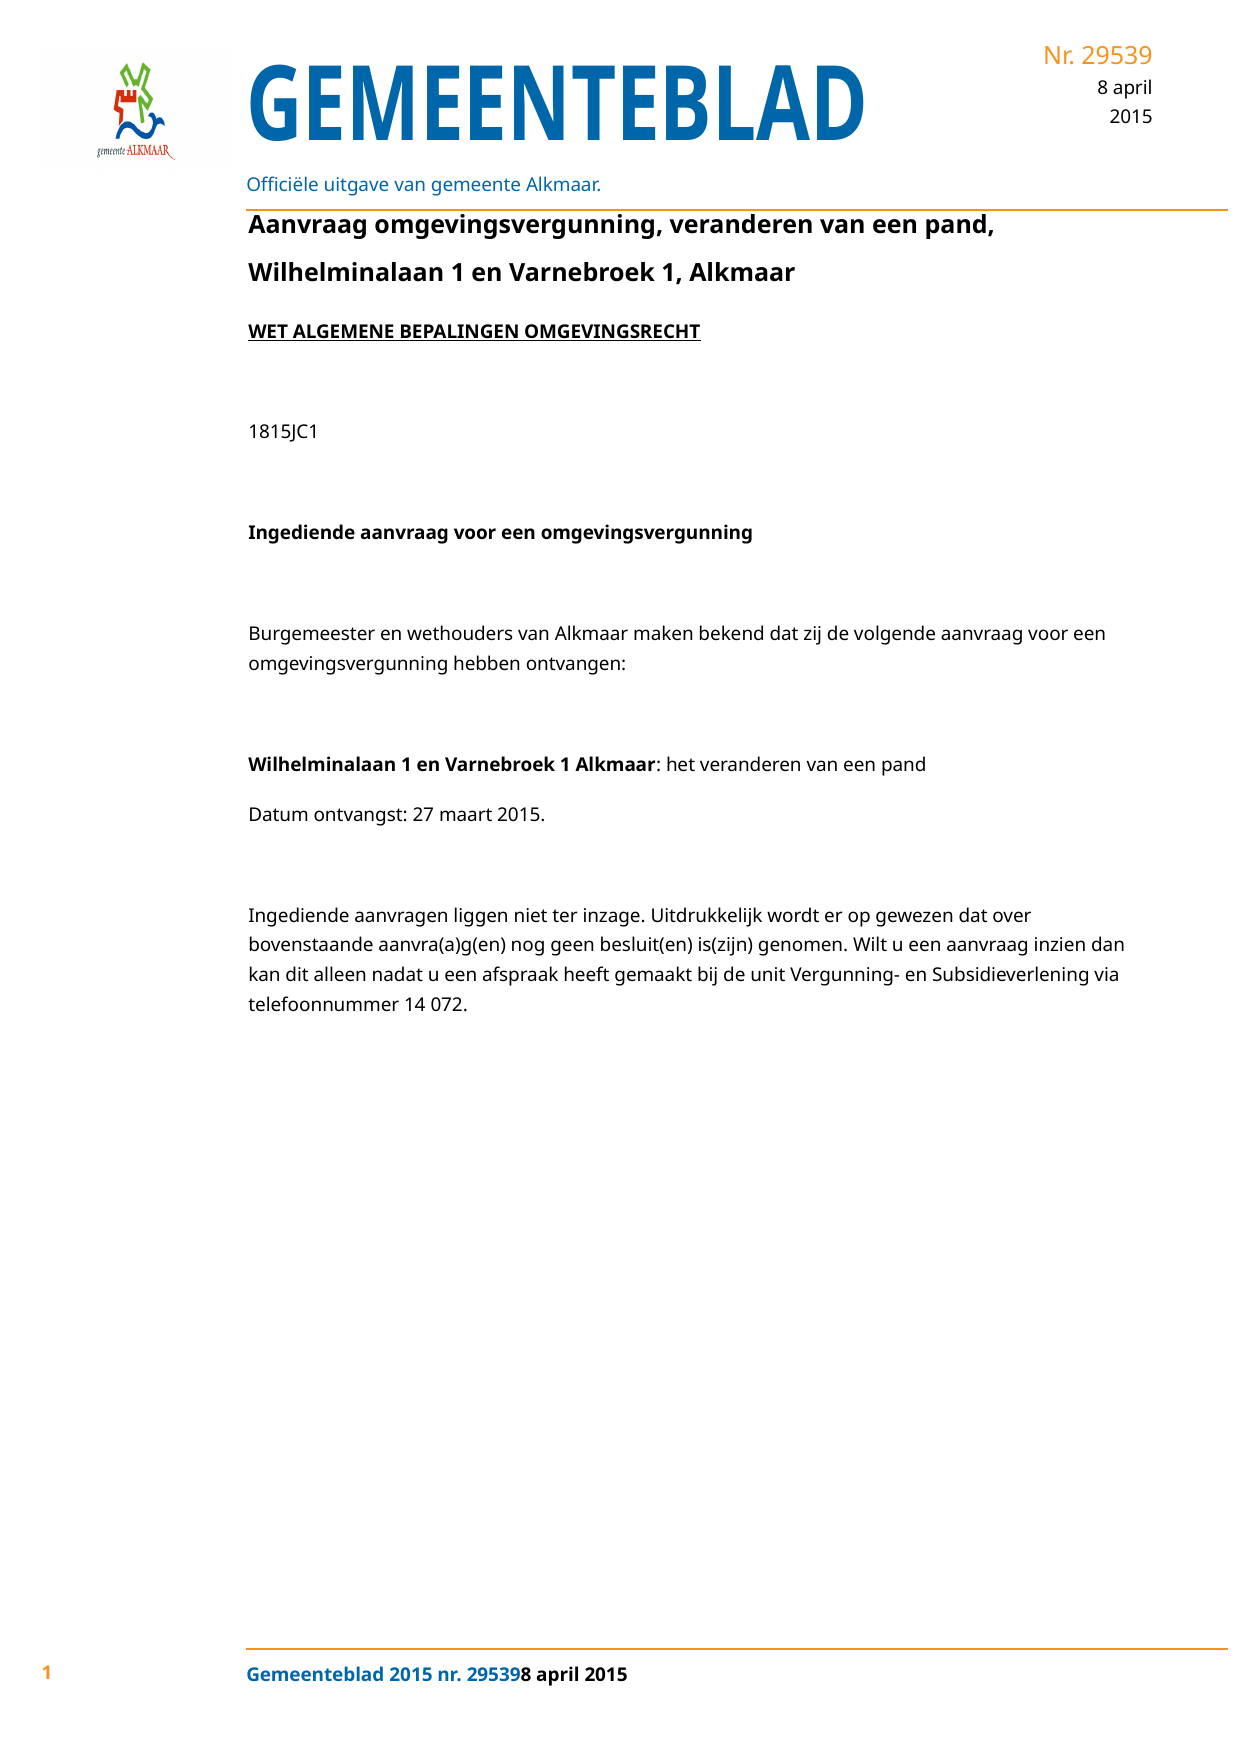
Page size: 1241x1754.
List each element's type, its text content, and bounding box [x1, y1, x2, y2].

text WET ALGEMENE BEPALINGEN OMGEVINGSRECHT [248, 318, 1152, 344]
text Aanvraag omgevingsvergunning, veranderen van een pand, Wilhelminalaan 1 en Varnebroek 1, Alkmaar [248, 211, 1152, 288]
text Datum ontvangst: 27 maart 2015. [248, 801, 1152, 827]
text Burgemeester en wethouders van Alkmaar maken bekend dat zij de volgende aanvraag voor een omgevingsvergunning hebben ontvangen: [248, 620, 1152, 676]
picture [41, 47, 231, 172]
text 1815JC1 [248, 419, 1152, 444]
text Ingediende aanvragen liggen niet ter inzage. Uitdrukkelijk wordt er op gewezen dat over bovenstaande aanvra(a)g(en) nog geen besluit(en) is(zijn) genomen. Wilt u een aanvraag inzien dan kan dit alleen nadat u een afspraak heeft gemaakt bij de unit Vergunning- en Subsidieverlening via telefoonnummer 14 072. [248, 902, 1152, 1017]
text Wilhelminalaan 1 en Varnebroek 1 Alkmaar: het veranderen van een pand [248, 751, 1152, 777]
text Ingediende aanvraag voor een omgevingsvergunning [248, 519, 1152, 545]
